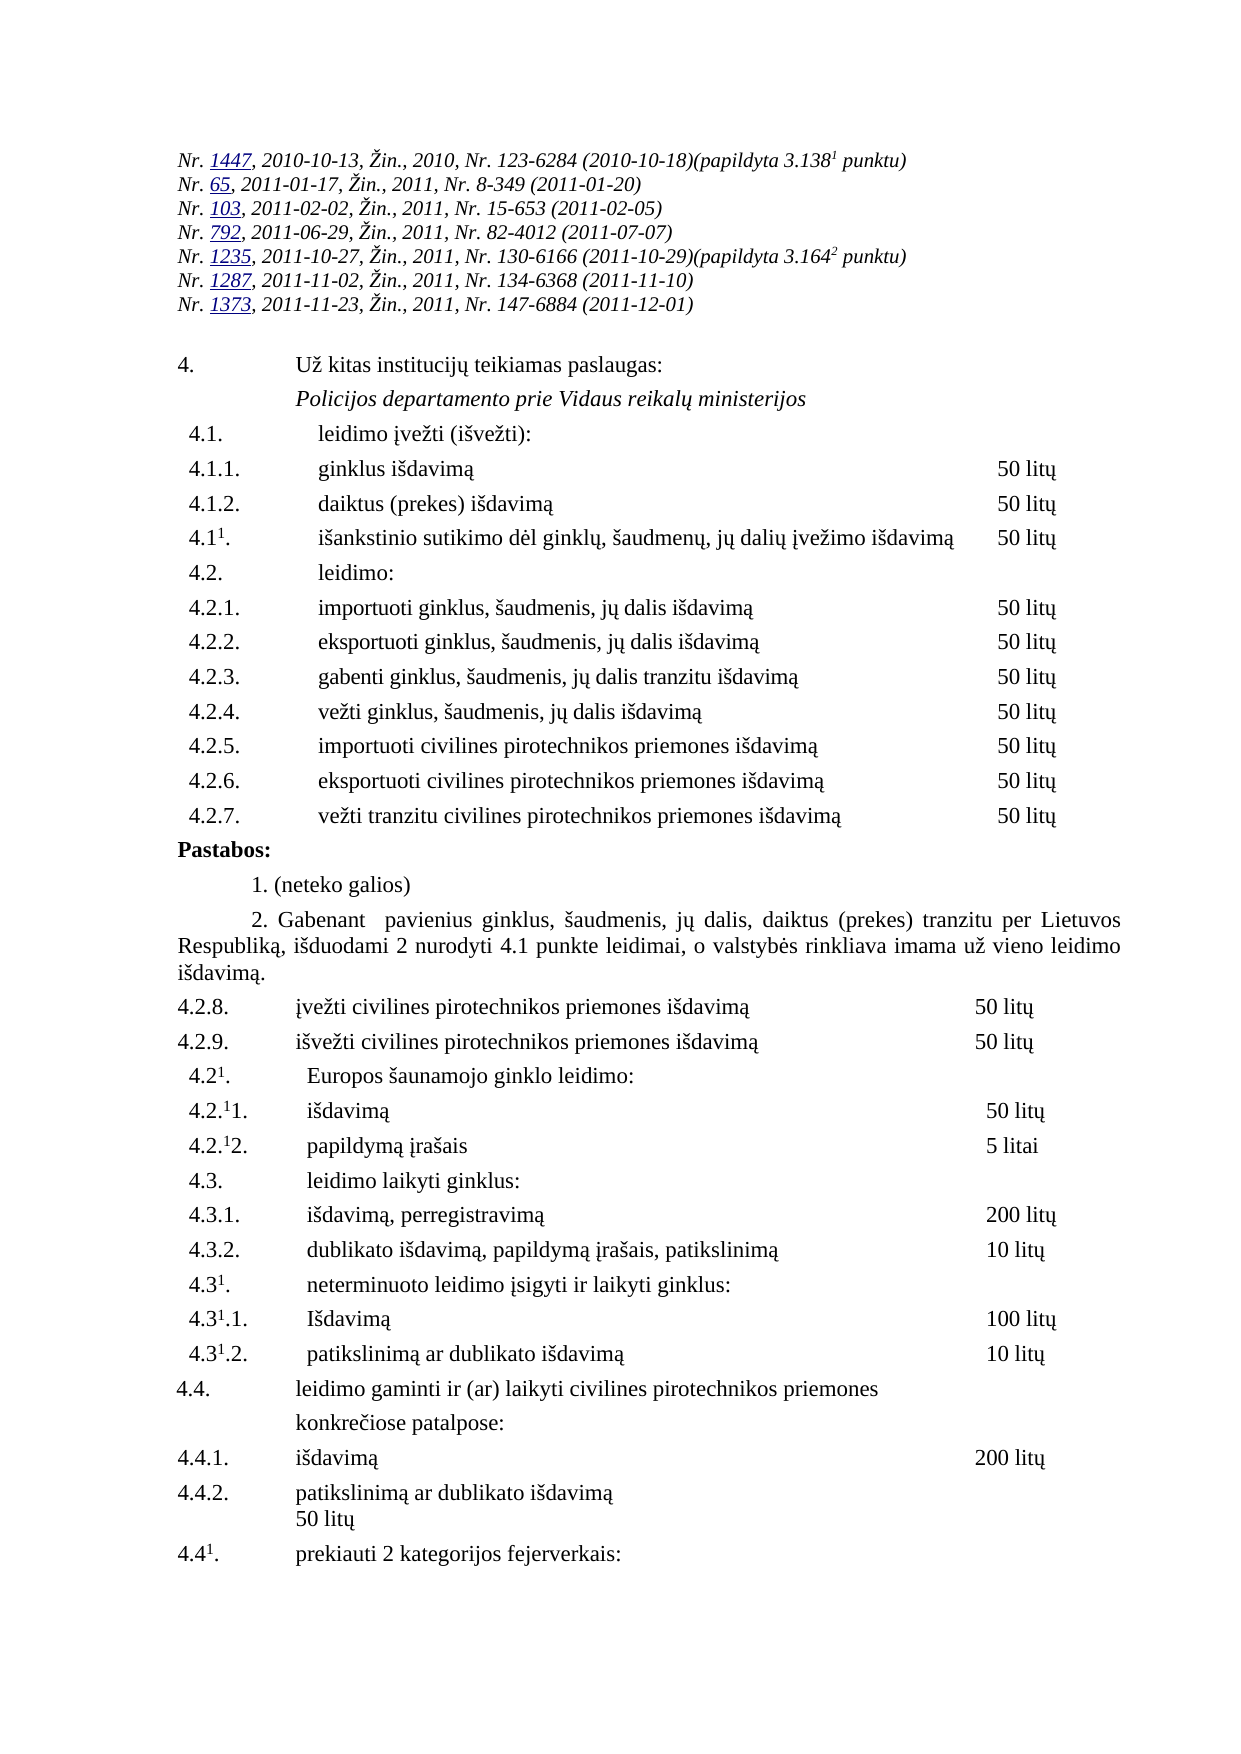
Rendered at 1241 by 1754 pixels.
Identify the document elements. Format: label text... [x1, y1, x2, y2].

text Pastabos: [177, 836, 1122, 863]
table_cell gabenti ginklus, šaudmenis, jų dalis tranzitu išdavimą [307, 663, 986, 698]
table_header [986, 420, 1133, 455]
table_cell 50 litų [986, 628, 1133, 663]
table_cell papildymą įrašais [307, 1132, 986, 1167]
text 4.2.8. įvežti civilines pirotechnikos priemones išdavimą 50 litų [177, 993, 1226, 1019]
text 4. Už kitas institucijų teikiamas paslaugas: [177, 351, 945, 377]
table_header 4.1. [177, 420, 307, 455]
table_cell leidimo: [307, 559, 986, 594]
table_cell 4.2.11. [177, 1097, 307, 1132]
table_cell 50 litų [986, 802, 1133, 836]
table_cell 50 litų [986, 490, 1133, 524]
table_cell išdavimą [307, 1097, 986, 1132]
table_cell 4.3. [177, 1167, 307, 1201]
text 4.4.2. patikslinimą ar dublikato išdavimą 50 litų [177, 1479, 945, 1532]
table_cell 10 litų [986, 1236, 1133, 1271]
table_header [986, 1063, 1133, 1097]
table_cell 5 litai [986, 1132, 1133, 1167]
table_cell 50 litų [986, 524, 1133, 559]
table_cell leidimo laikyti ginklus: [307, 1167, 986, 1201]
table_cell 50 litų [986, 733, 1133, 767]
table_cell 4.2.2. [177, 628, 307, 663]
text 1. (neteko galios) [177, 871, 1122, 897]
table_header Europos šaunamojo ginklo leidimo: [307, 1063, 986, 1097]
table_cell neterminuoto leidimo įsigyti ir laikyti ginklus: [307, 1271, 986, 1305]
table_cell išankstinio sutikimo dėl ginklų, šaudmenų, jų dalių įvežimo išdavimą [307, 524, 986, 559]
text Nr. 65, 2011-01-17, Žin., 2011, Nr. 8-349 (2011-01-20) [177, 172, 1122, 196]
table_cell 50 litų [986, 455, 1133, 489]
table_cell 4.11. [177, 524, 307, 559]
table_cell 4.3.1. [177, 1201, 307, 1236]
text konkrečiose patalpose: [176, 1409, 974, 1436]
text Nr. 1447, 2010-10-13, Žin., 2010, Nr. 123-6284 (2010-10-18)(papildyta 3.1381 punktu) [177, 148, 1122, 172]
table_cell 100 litų [986, 1305, 1133, 1340]
table_cell [986, 559, 1133, 594]
table_cell importuoti ginklus, šaudmenis, jų dalis išdavimą [307, 594, 986, 628]
text Nr. 1287, 2011-11-02, Žin., 2011, Nr. 134-6368 (2011-11-10) [177, 268, 1122, 292]
table_cell eksportuoti ginklus, šaudmenis, jų dalis išdavimą [307, 628, 986, 663]
table_cell vežti tranzitu civilines pirotechnikos priemones išdavimą [307, 802, 986, 836]
text 4.41. prekiauti 2 kategorijos fejerverkais: [177, 1540, 915, 1566]
text Nr. 792, 2011-06-29, Žin., 2011, Nr. 82-4012 (2011-07-07) [177, 220, 1122, 244]
table_cell 4.31.2. [177, 1340, 307, 1375]
table_cell 50 litų [986, 663, 1133, 698]
table_cell 4.2.7. [177, 802, 307, 836]
table_cell eksportuoti civilines pirotechnikos priemones išdavimą [307, 767, 986, 802]
table_cell 50 litų [986, 767, 1133, 802]
table_cell 10 litų [986, 1340, 1133, 1375]
table_cell vežti ginklus, šaudmenis, jų dalis išdavimą [307, 698, 986, 732]
table_header leidimo įvežti (išvežti): [307, 420, 986, 455]
table_cell dublikato išdavimą, papildymą įrašais, patikslinimą [307, 1236, 986, 1271]
table_header 4.21. [177, 1063, 307, 1097]
text Nr. 1373, 2011-11-23, Žin., 2011, Nr. 147-6884 (2011-12-01) [177, 292, 1122, 316]
table_cell importuoti civilines pirotechnikos priemones išdavimą [307, 733, 986, 767]
table_cell [986, 1167, 1133, 1201]
text 4.4. leidimo gaminti ir (ar) laikyti civilines pirotechnikos priemones [176, 1375, 974, 1401]
table_cell ginklus išdavimą [307, 455, 986, 489]
table_cell 200 litų [986, 1201, 1133, 1236]
table_cell 4.1.1. [177, 455, 307, 489]
table_cell išdavimą, perregistravimą [307, 1201, 986, 1236]
table_cell 50 litų [986, 698, 1133, 732]
table_cell 50 litų [986, 594, 1133, 628]
text Nr. 103, 2011-02-02, Žin., 2011, Nr. 15-653 (2011-02-05) [177, 196, 1122, 220]
table_cell 4.1.2. [177, 490, 307, 524]
table_cell 4.2.6. [177, 767, 307, 802]
table_cell 4.31. [177, 1271, 307, 1305]
text Nr. 1235, 2011-10-27, Žin., 2011, Nr. 130-6166 (2011-10-29)(papildyta 3.1642 punktu) [177, 244, 1122, 268]
table_cell 4.2.5. [177, 733, 307, 767]
text 2. Gabenant pavienius ginklus, šaudmenis, jų dalis, daiktus (prekes) tranzitu per Lietuvos Respubliką, išduodami 2 nurodyti 4.1 punkte leidimai, o valstybės rinkliava imama už vieno leidimo išdavimą. [177, 906, 1122, 985]
table_cell 4.31.1. [177, 1305, 307, 1340]
table_cell daiktus (prekes) išdavimą [307, 490, 986, 524]
table_cell 4.2.3. [177, 663, 307, 698]
table_cell 4.3.2. [177, 1236, 307, 1271]
table_cell 4.2.4. [177, 698, 307, 732]
table_cell 50 litų [986, 1097, 1133, 1132]
table_cell patikslinimą ar dublikato išdavimą [307, 1340, 986, 1375]
text 4.4.1. išdavimą 200 litų [177, 1444, 1137, 1471]
table_cell 4.2. [177, 559, 307, 594]
table_cell [986, 1271, 1133, 1305]
table_cell 4.2.12. [177, 1132, 307, 1167]
text Policijos departamento prie Vidaus reikalų ministerijos [177, 386, 945, 412]
table_cell 4.2.1. [177, 594, 307, 628]
table_cell Išdavimą [307, 1305, 986, 1340]
text 4.2.9. išvežti civilines pirotechnikos priemones išdavimą 50 litų [177, 1028, 1122, 1054]
